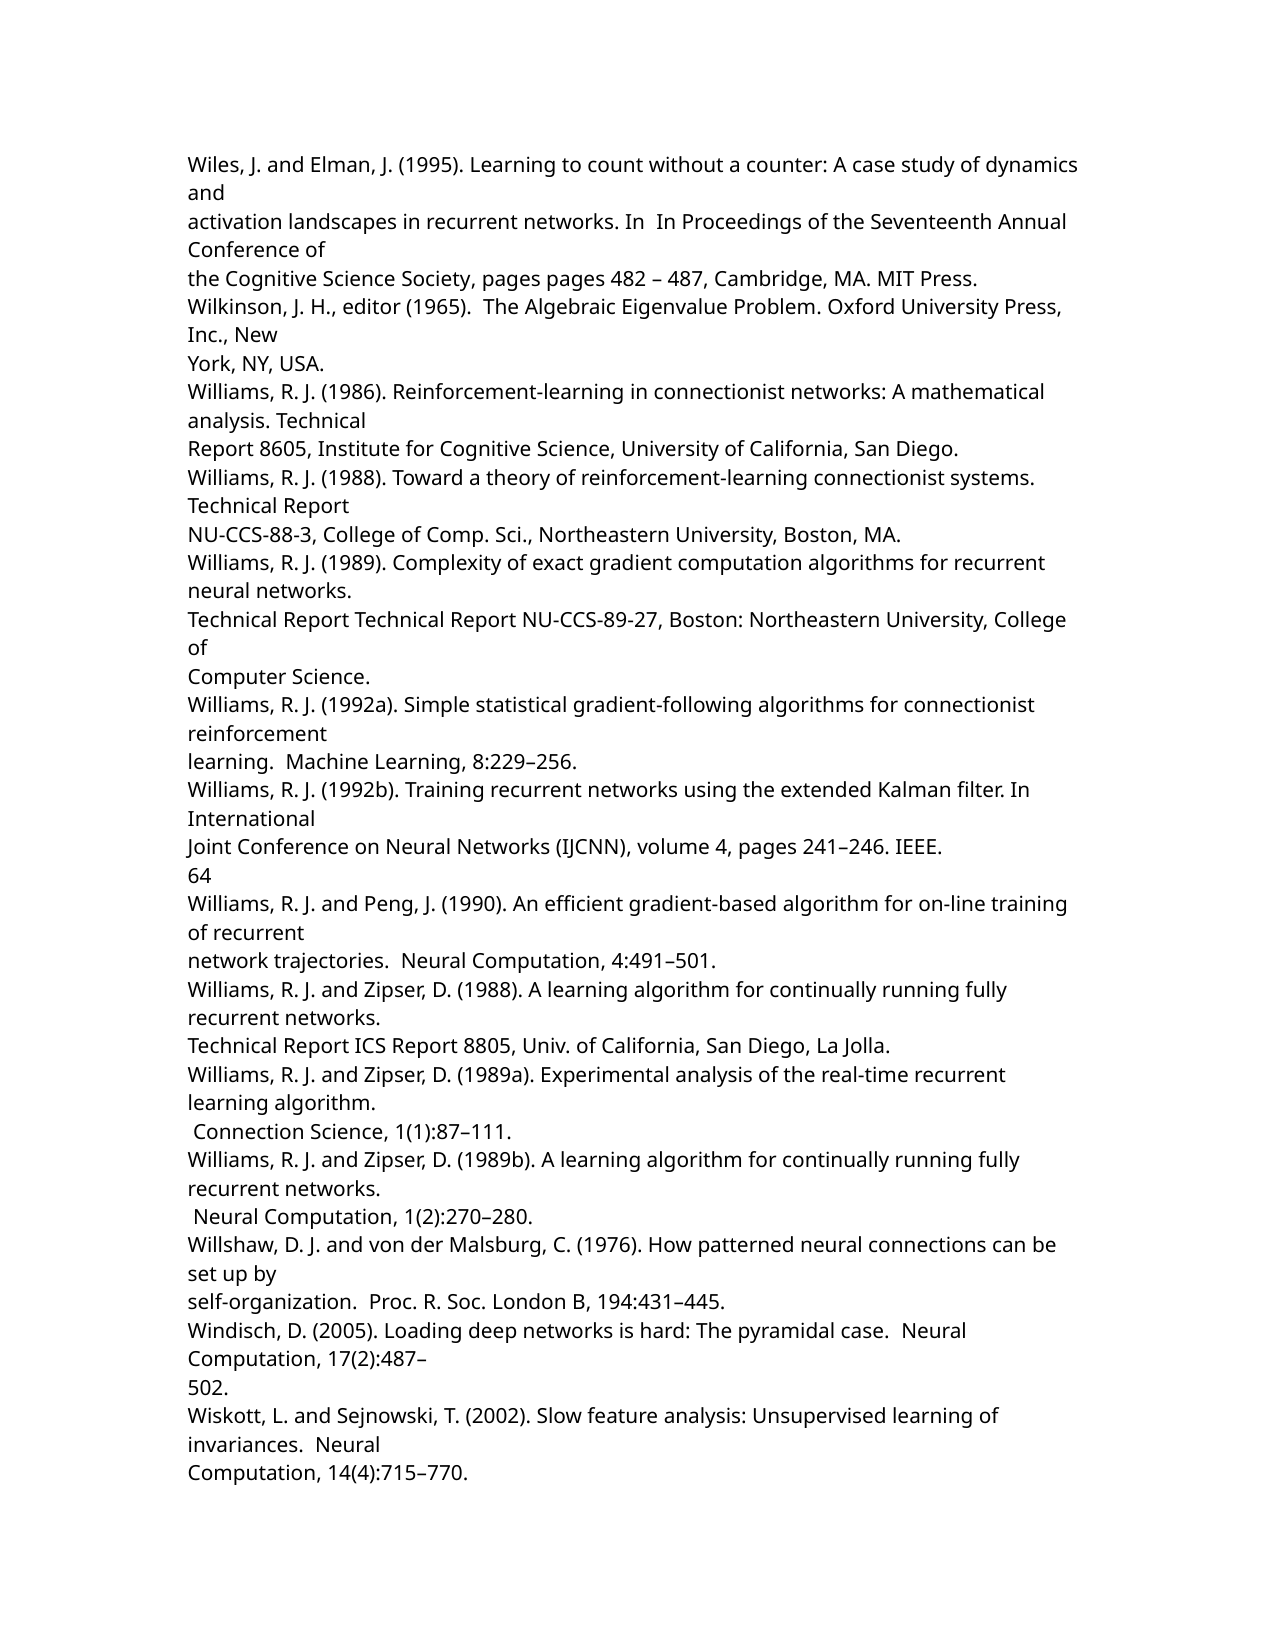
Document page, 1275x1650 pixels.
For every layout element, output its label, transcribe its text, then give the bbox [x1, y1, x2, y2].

text NU-CCS-88-3, College of Comp. Sci., Northeastern University, Boston, MA. [187, 520, 1087, 548]
text activation landscapes in recurrent networks. In In Proceedings of the Seventeenth Annual Conference of [187, 207, 1087, 264]
text Williams, R. J. and Zipser, D. (1989a). Experimental analysis of the real-time recurrent learning algorithm. [187, 1060, 1087, 1117]
text learning. Machine Learning, 8:229–256. [187, 747, 1087, 776]
text self-organization. Proc. R. Soc. London B, 194:431–445. [187, 1287, 1087, 1316]
text Williams, R. J. and Zipser, D. (1988). A learning algorithm for continually running fully recurrent networks. [187, 975, 1087, 1032]
text 502. [187, 1373, 1087, 1401]
text Computer Science. [187, 662, 1087, 690]
text the Cognitive Science Society, pages pages 482 – 487, Cambridge, MA. MIT Press. [187, 264, 1087, 292]
text Wiskott, L. and Sejnowski, T. (2002). Slow feature analysis: Unsupervised learning of invariances. Neural [187, 1401, 1087, 1458]
text Willshaw, D. J. and von der Malsburg, C. (1976). How patterned neural connections can be set up by [187, 1231, 1087, 1287]
text network trajectories. Neural Computation, 4:491–501. [187, 946, 1087, 975]
text Computation, 14(4):715–770. [187, 1458, 1087, 1487]
text Report 8605, Institute for Cognitive Science, University of California, San Diego. [187, 434, 1087, 463]
text Windisch, D. (2005). Loading deep networks is hard: The pyramidal case. Neural Computation, 17(2):487– [187, 1316, 1087, 1373]
text Wilkinson, J. H., editor (1965). The Algebraic Eigenvalue Problem. Oxford University Press, Inc., New [187, 292, 1087, 349]
text Williams, R. J. (1989). Complexity of exact gradient computation algorithms for recurrent neural networks. [187, 548, 1087, 605]
text Connection Science, 1(1):87–111. [187, 1117, 1087, 1145]
text Williams, R. J. and Peng, J. (1990). An efficient gradient-based algorithm for on-line training of recurrent [187, 889, 1087, 946]
text Wiles, J. and Elman, J. (1995). Learning to count without a counter: A case study of dynamics and [187, 150, 1087, 207]
text Technical Report ICS Report 8805, Univ. of California, San Diego, La Jolla. [187, 1032, 1087, 1060]
text Technical Report Technical Report NU-CCS-89-27, Boston: Northeastern University, College of [187, 605, 1087, 662]
text Neural Computation, 1(2):270–280. [187, 1202, 1087, 1231]
text 64 [187, 861, 1087, 889]
text Williams, R. J. (1988). Toward a theory of reinforcement-learning connectionist systems. Technical Report [187, 463, 1087, 520]
text Williams, R. J. and Zipser, D. (1989b). A learning algorithm for continually running fully recurrent networks. [187, 1145, 1087, 1202]
text Williams, R. J. (1986). Reinforcement-learning in connectionist networks: A mathematical analysis. Technical [187, 377, 1087, 434]
text York, NY, USA. [187, 349, 1087, 377]
text Joint Conference on Neural Networks (IJCNN), volume 4, pages 241–246. IEEE. [187, 832, 1087, 861]
text Williams, R. J. (1992a). Simple statistical gradient-following algorithms for connectionist reinforcement [187, 690, 1087, 747]
text Williams, R. J. (1992b). Training recurrent networks using the extended Kalman filter. In International [187, 776, 1087, 832]
